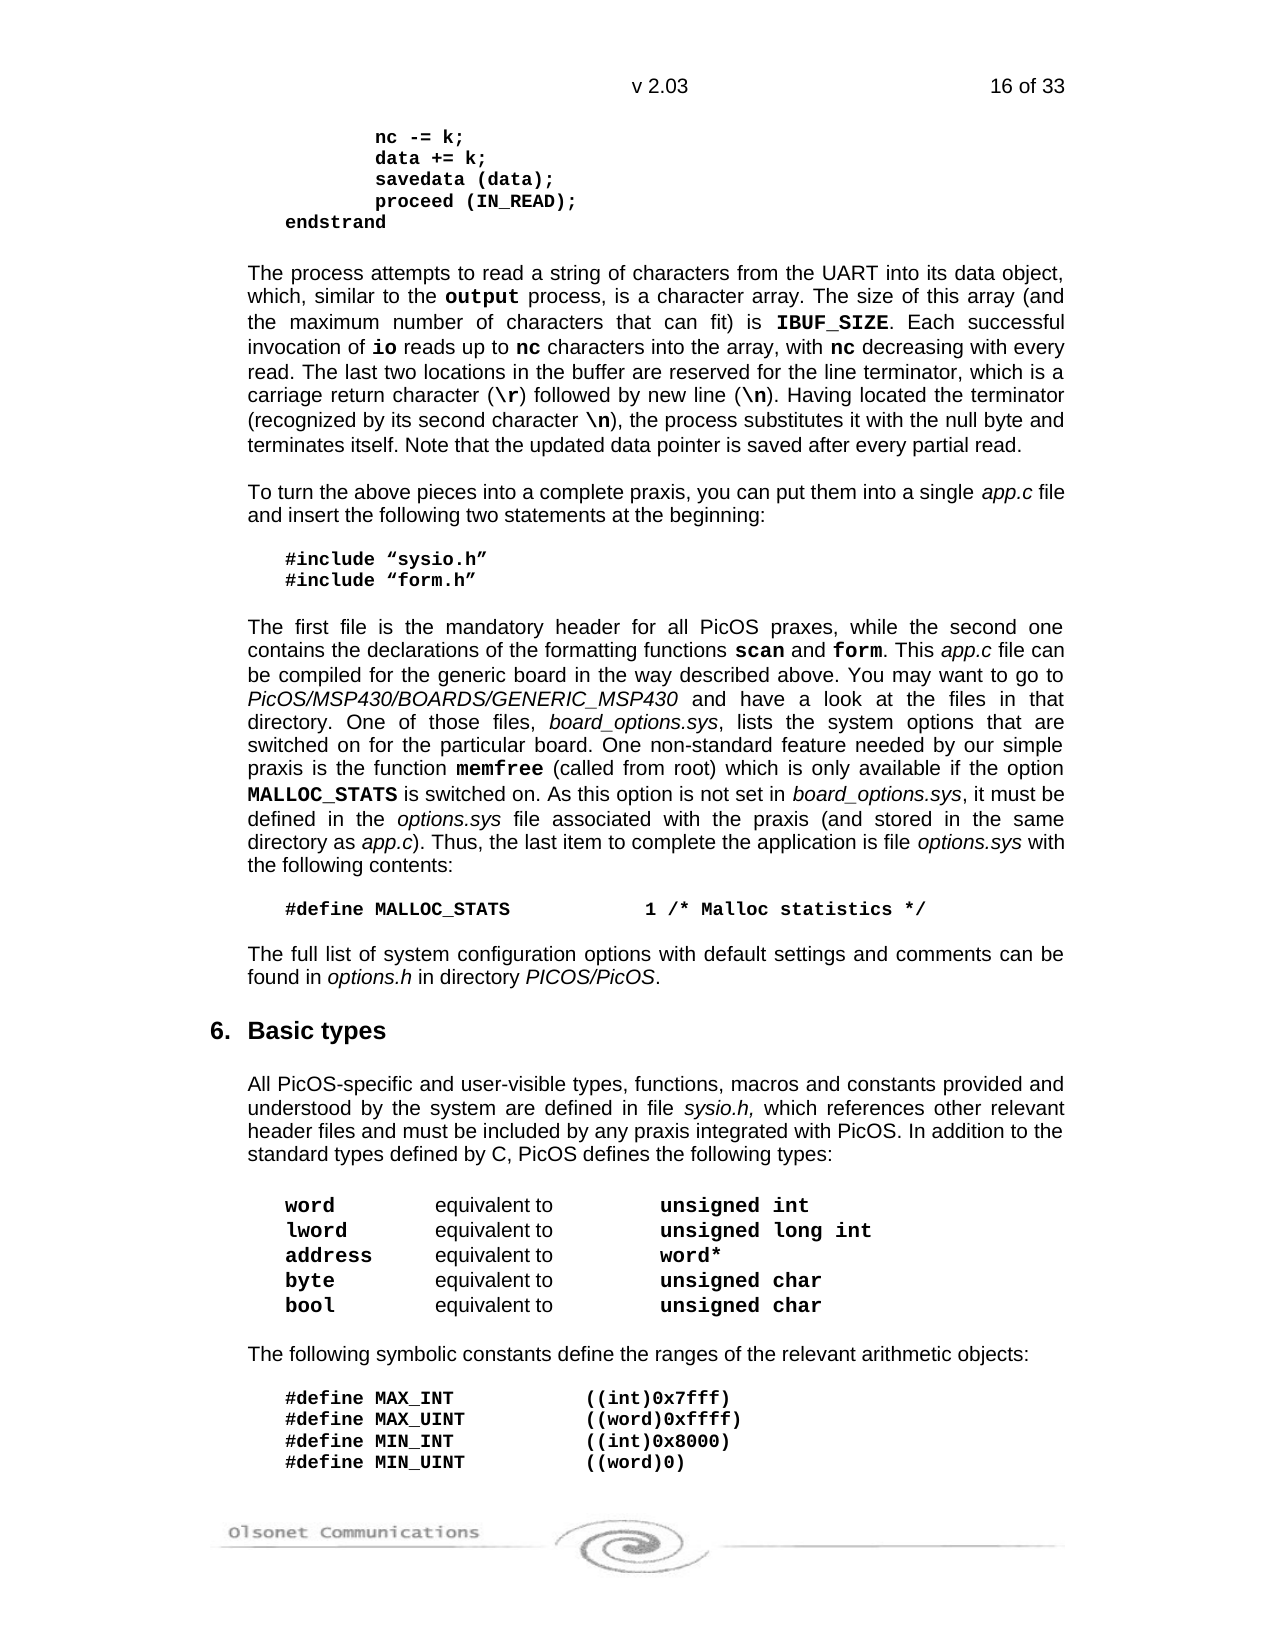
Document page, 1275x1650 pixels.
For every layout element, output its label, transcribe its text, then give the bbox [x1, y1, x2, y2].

text endstrand [285, 213, 1065, 234]
text lword equivalent to unsigned long int [285, 1219, 1065, 1244]
text #define MAX_INT ((int)0x7fff) [285, 1389, 1065, 1410]
text To turn the above pieces into a complete praxis, you can put them into a single app.c file and insert the following two statements at the beginning: [247, 480, 1065, 527]
text The full list of system configuration options with default settings and comments can be found in options.h in directory PICOS/PicOS. [247, 943, 1065, 989]
text proceed (IN_READ); [285, 191, 1065, 213]
text #include “sysio.h” [285, 550, 1065, 571]
text The first file is the mandatory header for all PicOS praxes, while the second one contains the declarations of the formatting functions scan and form. This app.c file can be compiled for the generic board in the way described above. You may want to go to PicOS/MSP430/BOARDS/GENERIC_MSP430 and have a look at the files in that directory. One of those files, board_options.sys, lists the system options that are switched on for the particular board. One non-standard feature needed by our simple praxis is the function memfree (called from root) which is only available if the option MALLOC_STATS is switched on. As this option is not set in board_options.sys, it must be defined in the options.sys file associated with the praxis (and stored in the same directory as app.c). Thus, the last item to complete the application is file options.sys with the following contents: [247, 616, 1065, 877]
text word equivalent to unsigned int [285, 1194, 1065, 1219]
text #define MIN_INT ((int)0x8000) [285, 1431, 1065, 1453]
subtitle Basic types [210, 1017, 1065, 1045]
text #define MIN_UINT ((word)0) [285, 1453, 1065, 1474]
text The process attempts to read a string of characters from the UART into its data object, which, similar to the output process, is a character array. The size of this array (and the maximum number of characters that can fit) is IBUF_SIZE. Each successful invocation of io reads up to nc characters into the array, with nc decreasing with every read. The last two locations in the buffer are reserved for the line terminator, which is a carriage return character (\r) followed by new line (\n). Having located the terminator (recognized by its second character \n), the process substitutes it with the null byte and terminates itself. Note that the updated data pointer is saved after every partial read. [247, 262, 1065, 457]
text All PicOS-specific and user-visible types, functions, macros and constants provided and understood by the system are defined in file sysio.h, which references other relevant header files and must be included by any praxis integrated with PicOS. In addition to the standard types defined by C, PicOS defines the following types: [247, 1073, 1065, 1166]
text bool equivalent to unsigned char [285, 1294, 1065, 1319]
text nc -= k; [285, 128, 1065, 149]
text data += k; [285, 149, 1065, 170]
text savedata (data); [285, 170, 1065, 191]
text byte equivalent to unsigned char [285, 1269, 1065, 1294]
text #define MALLOC_STATS 1 /* Malloc statistics */ [285, 900, 1065, 921]
text address equivalent to word* [285, 1244, 1065, 1269]
picture [210, 1504, 1065, 1596]
text #define MAX_UINT ((word)0xffff) [285, 1410, 1065, 1431]
text The following symbolic constants define the ranges of the relevant arithmetic objects: [247, 1342, 1065, 1366]
text #include “form.h” [285, 571, 1065, 592]
